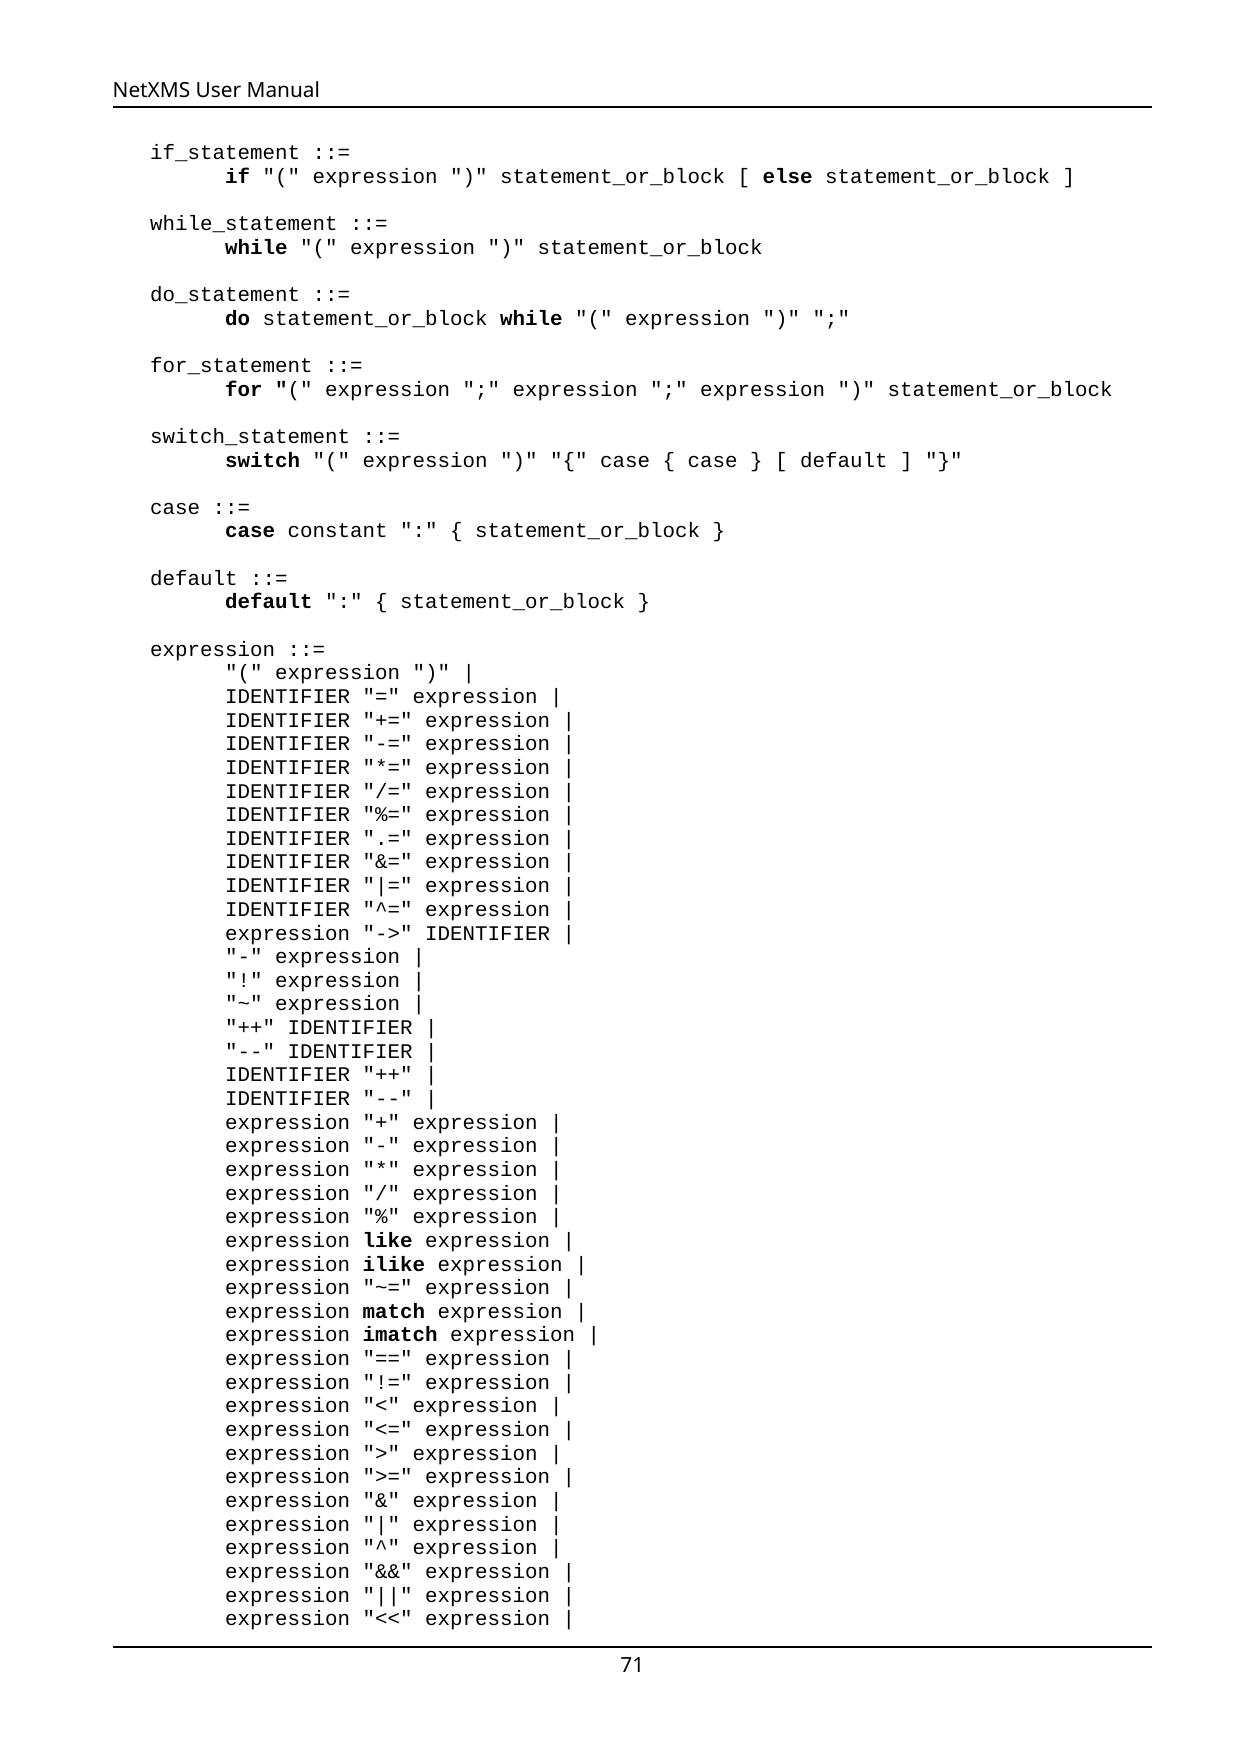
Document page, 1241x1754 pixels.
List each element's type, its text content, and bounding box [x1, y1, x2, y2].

text expression match expression | [150, 1301, 1152, 1324]
text expression "==" expression | [150, 1348, 1152, 1372]
text "(" expression ")" | [150, 662, 1152, 686]
text "++" IDENTIFIER | [150, 1017, 1152, 1041]
text IDENTIFIER "-=" expression | [150, 733, 1152, 757]
text if_statement ::= [150, 142, 1152, 166]
text expression "->" IDENTIFIER | [150, 922, 1152, 946]
text expression "|" expression | [150, 1514, 1152, 1537]
text default ":" { statement_or_block } [150, 591, 1152, 615]
text expression "/" expression | [150, 1183, 1152, 1206]
text expression "*" expression | [150, 1159, 1152, 1183]
text while "(" expression ")" statement_or_block [150, 237, 1152, 260]
text do_statement ::= [150, 284, 1152, 308]
text expression "-" expression | [150, 1135, 1152, 1159]
text "!" expression | [150, 970, 1152, 993]
text expression "&" expression | [150, 1490, 1152, 1514]
text expression "+" expression | [150, 1112, 1152, 1135]
text expression "<<" expression | [150, 1608, 1152, 1632]
text expression like expression | [150, 1230, 1152, 1253]
text expression "~=" expression | [150, 1277, 1152, 1301]
text switch "(" expression ")" "{" case { case } [ default ] "}" [150, 449, 1152, 473]
text for_statement ::= [150, 355, 1152, 379]
text "~" expression | [150, 993, 1152, 1017]
text "--" IDENTIFIER | [150, 1041, 1152, 1064]
text IDENTIFIER "--" | [150, 1088, 1152, 1112]
text case ::= [150, 497, 1152, 521]
text expression "%" expression | [150, 1206, 1152, 1230]
text IDENTIFIER "=" expression | [150, 686, 1152, 710]
text expression imatch expression | [150, 1324, 1152, 1348]
text "-" expression | [150, 946, 1152, 970]
text IDENTIFIER "^=" expression | [150, 899, 1152, 922]
text switch_statement ::= [150, 426, 1152, 449]
text IDENTIFIER "*=" expression | [150, 757, 1152, 781]
text expression "||" expression | [150, 1584, 1152, 1608]
text expression "<" expression | [150, 1395, 1152, 1419]
text do statement_or_block while "(" expression ")" ";" [150, 308, 1152, 331]
text IDENTIFIER "+=" expression | [150, 710, 1152, 733]
text IDENTIFIER "|=" expression | [150, 875, 1152, 899]
text expression ilike expression | [150, 1253, 1152, 1277]
text expression ::= [150, 639, 1152, 662]
text expression ">" expression | [150, 1443, 1152, 1466]
text IDENTIFIER "&=" expression | [150, 852, 1152, 875]
text IDENTIFIER "++" | [150, 1064, 1152, 1088]
text expression "!=" expression | [150, 1372, 1152, 1395]
text expression ">=" expression | [150, 1466, 1152, 1490]
text default ::= [150, 568, 1152, 591]
text IDENTIFIER ".=" expression | [150, 828, 1152, 852]
text expression "&&" expression | [150, 1561, 1152, 1584]
text IDENTIFIER "%=" expression | [150, 804, 1152, 828]
text expression "<=" expression | [150, 1419, 1152, 1443]
text while_statement ::= [150, 213, 1152, 237]
text expression "^" expression | [150, 1537, 1152, 1561]
text if "(" expression ")" statement_or_block [ else statement_or_block ] [150, 166, 1152, 189]
text IDENTIFIER "/=" expression | [150, 781, 1152, 804]
text for "(" expression ";" expression ";" expression ")" statement_or_block [150, 379, 1152, 402]
text case constant ":" { statement_or_block } [150, 521, 1152, 544]
